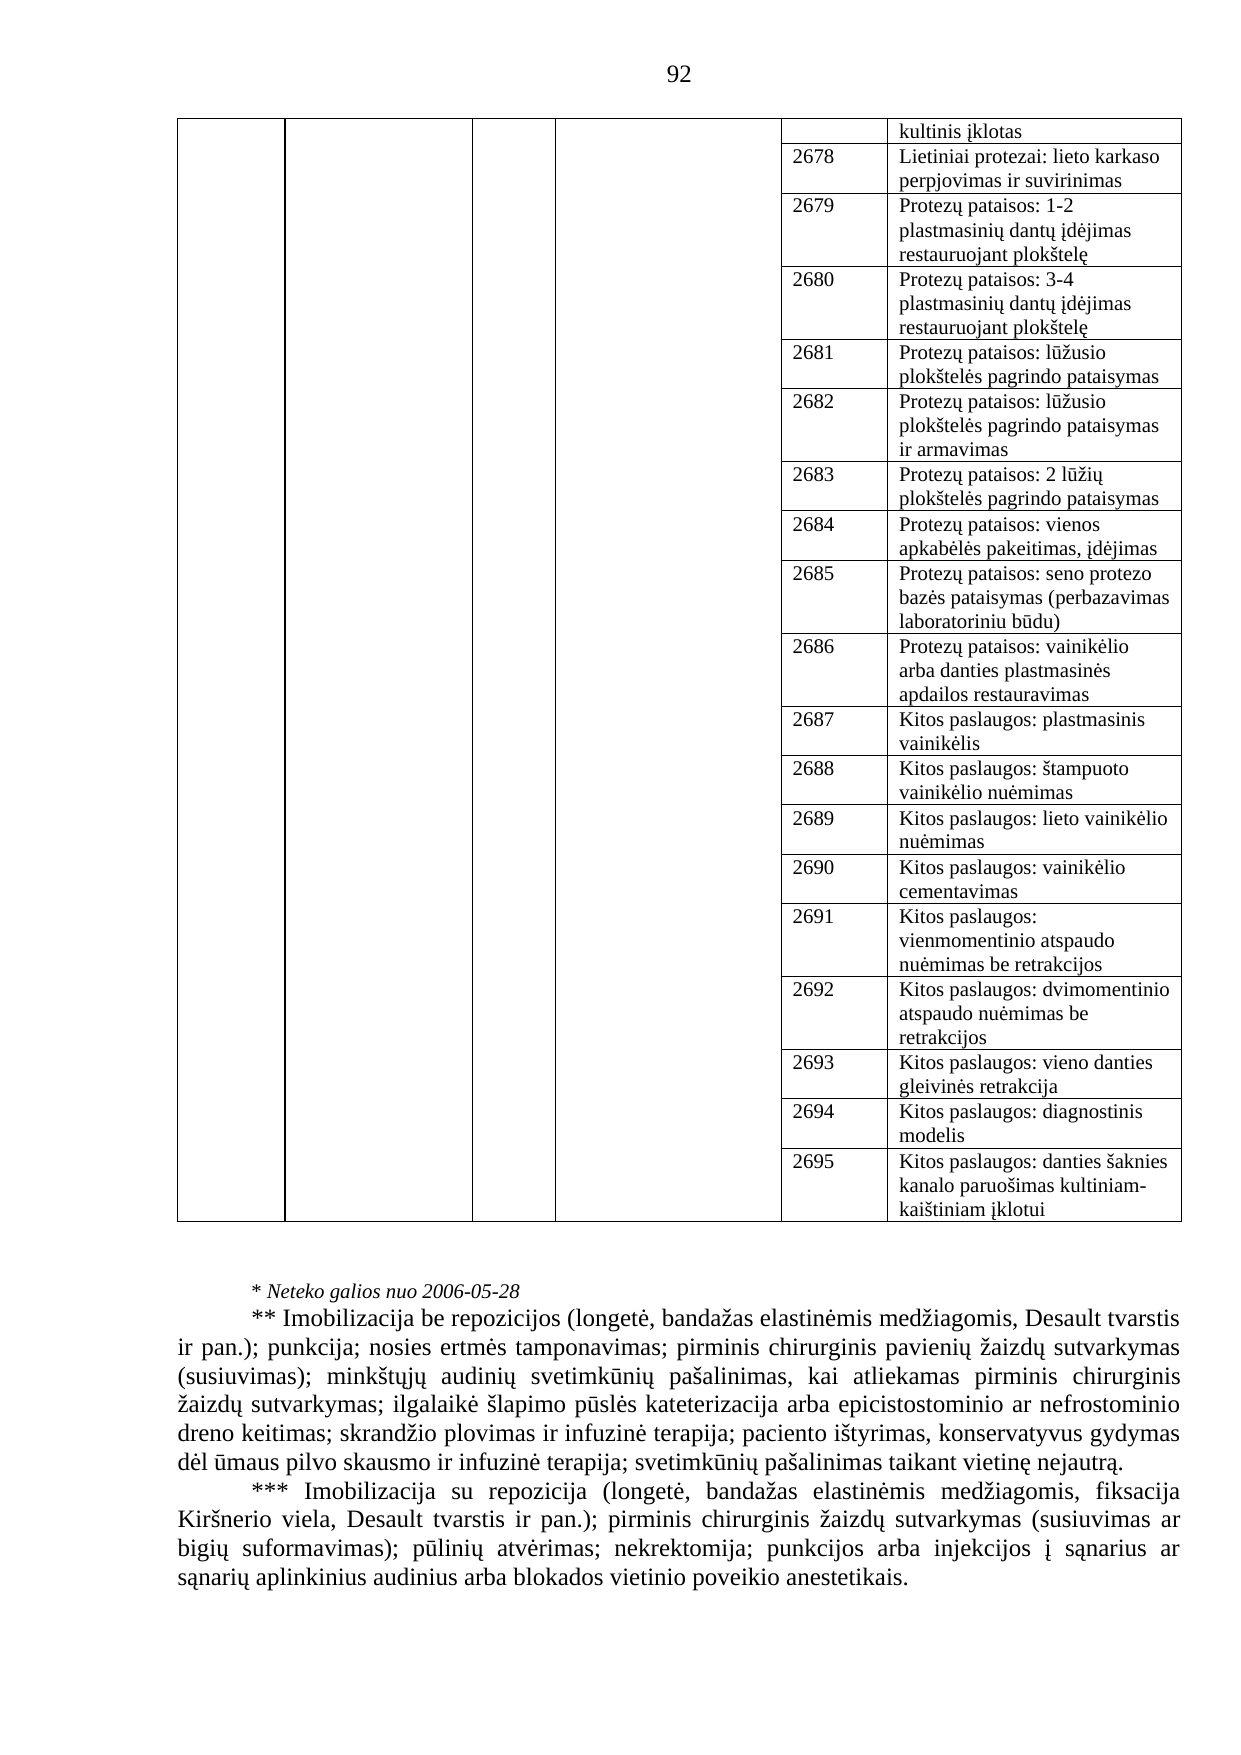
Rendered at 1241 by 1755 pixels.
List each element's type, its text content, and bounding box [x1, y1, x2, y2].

table_cell 2688 [782, 756, 887, 804]
table_cell 2687 [782, 707, 887, 755]
table_cell 2692 [782, 977, 887, 1049]
table_cell Protezų pataisos: vainikėlio arba danties plastmasinės apdailos restauravimas [888, 634, 1181, 706]
text ** Imobilizacija be repozicijos (longetė, bandažas elastinėmis medžiagomis, Desault tvarstis ir pan.); punkcija; nosies ertmės tamponavimas; pirminis chirurginis pavienių žaizdų sutvarkymas (susiuvimas); minkštųjų audinių svetimkūnių pašalinimas, kai atliekamas pirminis chirurginis žaizdų sutvarkymas; ilgalaikė šlapimo pūslės kateterizacija arba epicistostominio ar nefrostominio dreno keitimas; skrandžio plovimas ir infuzinė terapija; paciento ištyrimas, konservatyvus gydymas dėl ūmaus pilvo skausmo ir infuzinė terapija; svetimkūnių pašalinimas taikant vietinę nejautrą. [177, 1303, 1181, 1476]
table_cell Protezų pataisos: seno protezo bazės pataisymas (perbazavimas laboratoriniu būdu) [888, 561, 1181, 633]
table_cell 2683 [782, 462, 887, 510]
text *** Imobilizacija su repozicija (longetė, bandažas elastinėmis medžiagomis, fiksacija Kiršnerio viela, Desault tvarstis ir pan.); pirminis chirurginis žaizdų sutvarkymas (susiuvimas ar bigių suformavimas); pūlinių atvėrimas; nekrektomija; punkcijos arba injekcijos į sąnarius ar sąnarių aplinkinius audinius arba blokados vietinio poveikio anestetikais. [177, 1476, 1181, 1591]
table_cell Kitos paslaugos: vainikėlio cementavimas [888, 855, 1181, 903]
table_cell 2695 [782, 1149, 887, 1221]
table_cell Protezų pataisos: lūžusio plokštelės pagrindo pataisymas [888, 340, 1181, 388]
table_cell [782, 119, 887, 143]
table_cell [556, 119, 781, 1221]
table_cell 2682 [782, 389, 887, 461]
table_cell Kitos paslaugos: plastmasinis vainikėlis [888, 707, 1181, 755]
table_cell Lietiniai protezai: lieto karkaso perpjovimas ir suvirinimas [888, 144, 1181, 192]
table_cell Protezų pataisos: 1-2 plastmasinių dantų įdėjimas restauruojant plokštelę [888, 194, 1181, 266]
table_cell 2690 [782, 855, 887, 903]
table_cell Kitos paslaugos: štampuoto vainikėlio nuėmimas [888, 756, 1181, 804]
table_cell 2686 [782, 634, 887, 706]
table_cell Kitos paslaugos: diagnostinis modelis [888, 1099, 1181, 1147]
table_cell Kitos paslaugos: vienmomentinio atspaudo nuėmimas be retrakcijos [888, 904, 1181, 976]
table_cell 2684 [782, 511, 887, 559]
text * Neteko galios nuo 2006-05-28 [177, 1279, 1181, 1303]
table_cell 2691 [782, 904, 887, 976]
table_cell Kitos paslaugos: dvimomentinio atspaudo nuėmimas be retrakcijos [888, 977, 1181, 1049]
table_cell [473, 119, 555, 1221]
table_cell [178, 119, 284, 1221]
table_cell 2679 [782, 194, 887, 266]
table_cell 2689 [782, 805, 887, 853]
table_cell 2694 [782, 1099, 887, 1147]
table_cell 2685 [782, 561, 887, 633]
table_cell [286, 119, 472, 1221]
table_cell 2693 [782, 1050, 887, 1098]
table_cell 2681 [782, 340, 887, 388]
table_cell kultinis įklotas [888, 119, 1181, 143]
table_cell 2678 [782, 144, 887, 192]
table_cell Kitos paslaugos: danties šaknies kanalo paruošimas kultiniam-kaištiniam įklotui [888, 1149, 1181, 1221]
table_cell Protezų pataisos: 3-4 plastmasinių dantų įdėjimas restauruojant plokštelę [888, 267, 1181, 339]
table_cell Protezų pataisos: vienos apkabėlės pakeitimas, įdėjimas [888, 511, 1181, 559]
table_cell Protezų pataisos: lūžusio plokštelės pagrindo pataisymas ir armavimas [888, 389, 1181, 461]
table_cell 2680 [782, 267, 887, 339]
table_cell Protezų pataisos: 2 lūžių plokštelės pagrindo pataisymas [888, 462, 1181, 510]
table_cell Kitos paslaugos: lieto vainikėlio nuėmimas [888, 805, 1181, 853]
table_cell Kitos paslaugos: vieno danties gleivinės retrakcija [888, 1050, 1181, 1098]
